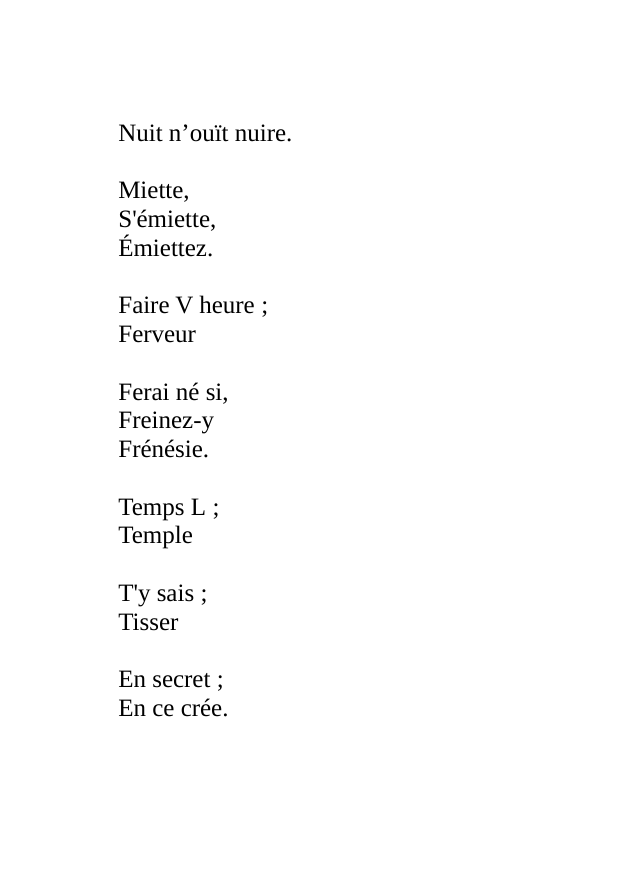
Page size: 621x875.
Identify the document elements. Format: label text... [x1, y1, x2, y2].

text En ce crée. [118, 693, 502, 722]
text Nuit n’ouït nuire. [118, 118, 502, 147]
text Temps L ; [118, 492, 502, 521]
text En secret ; [118, 664, 502, 693]
text Temple [118, 521, 502, 549]
text Émiettez. [118, 233, 502, 262]
text Freinez-y [118, 406, 502, 434]
text T'y sais ; [118, 578, 502, 607]
text Miette, [118, 176, 502, 204]
text Faire V heure ; [118, 291, 502, 319]
text Ferveur [118, 319, 502, 348]
text Tisser [118, 607, 502, 636]
text Ferai né si, [118, 377, 502, 406]
text S'émiette, [118, 204, 502, 233]
text Frénésie. [118, 434, 502, 463]
